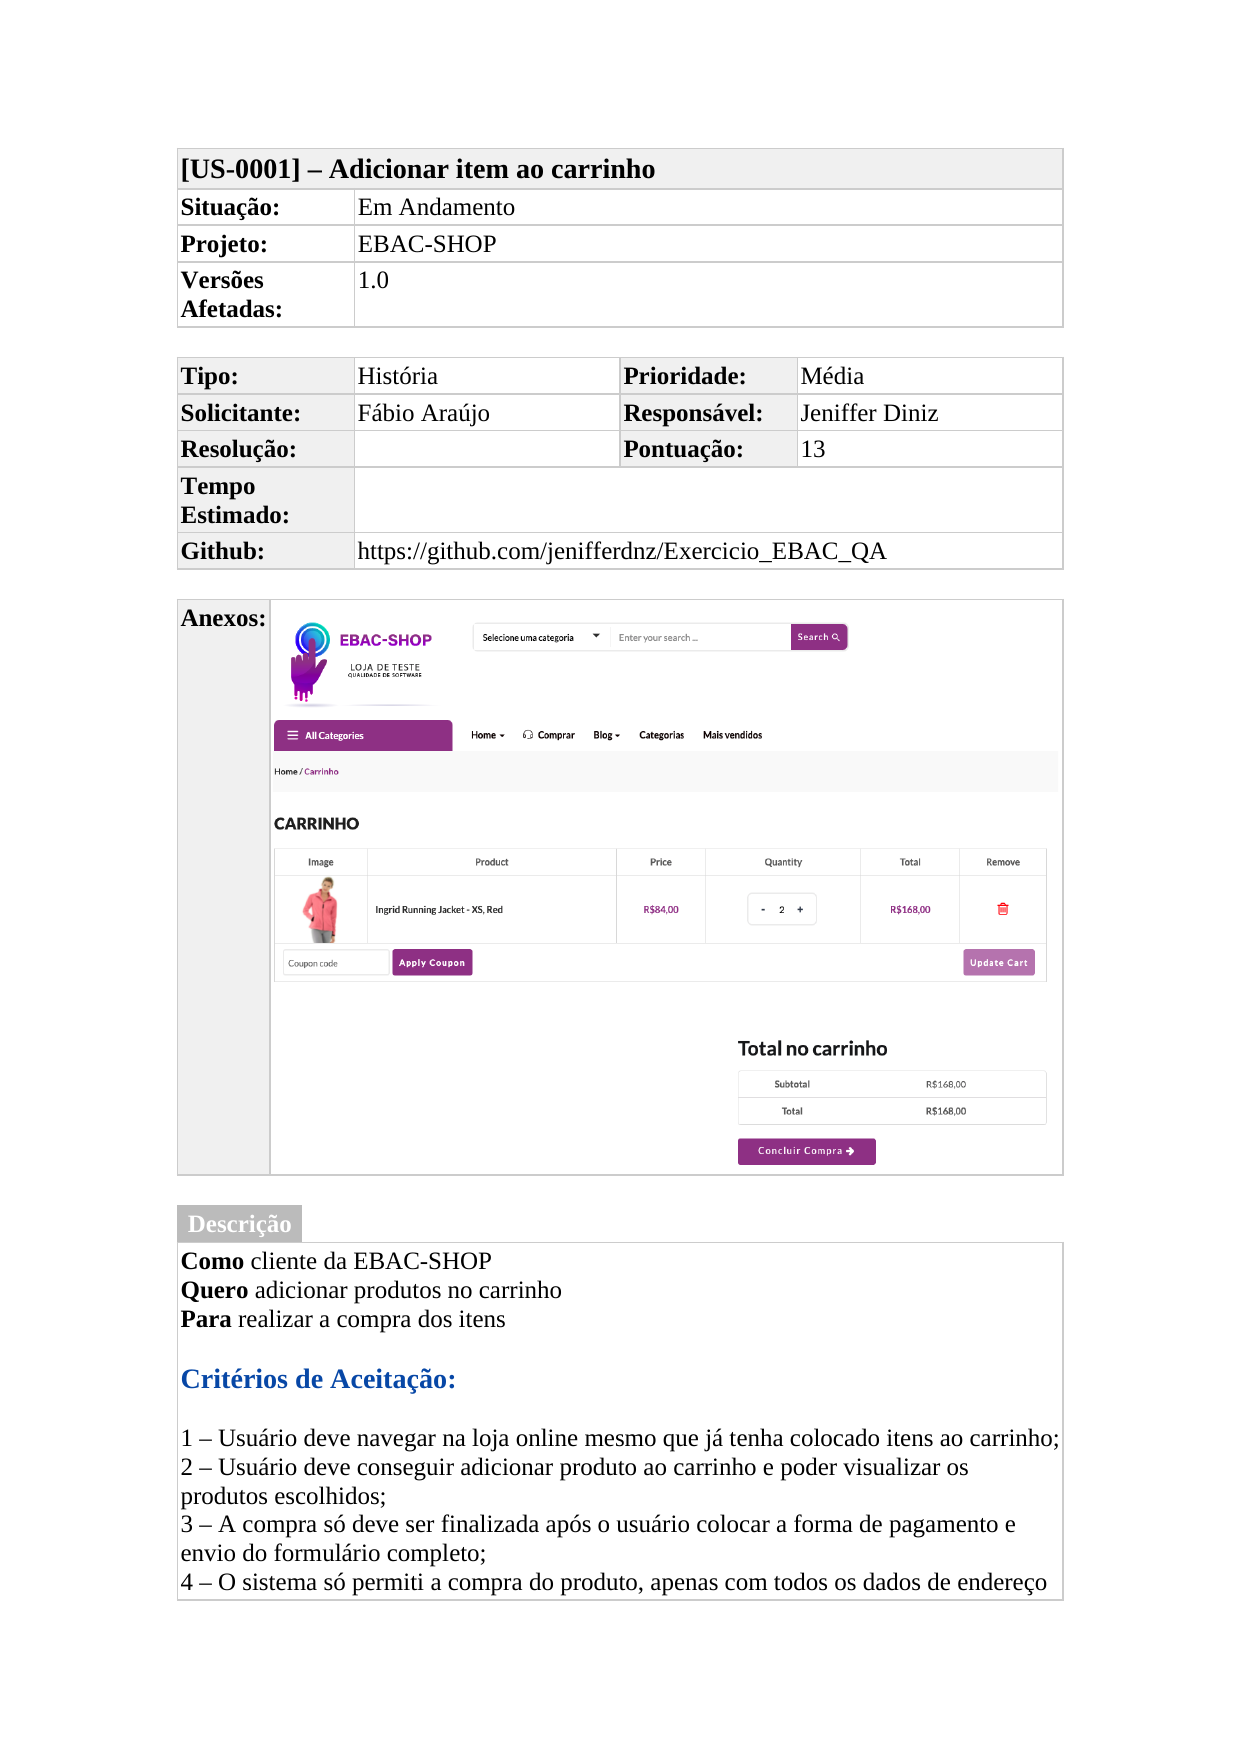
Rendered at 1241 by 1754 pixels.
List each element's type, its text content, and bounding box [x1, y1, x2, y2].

table_cell [355, 468, 1062, 532]
table_cell Resolução: [178, 431, 354, 466]
table_cell Jeniffer Diniz [798, 395, 1062, 430]
table_cell Em Andamento [355, 190, 1062, 224]
table_cell Responsável: [621, 395, 797, 430]
table_header [271, 600, 1062, 1174]
table_cell 13 [798, 431, 1062, 466]
table_header Anexos: [178, 600, 269, 1174]
table_header [302, 1205, 1063, 1242]
table_cell Versões Afetadas: [178, 263, 354, 326]
table_cell 1.0 [355, 263, 1062, 326]
table_cell Projeto: [178, 226, 354, 261]
table_header Descrição [177, 1205, 302, 1242]
table_header História [355, 358, 619, 393]
table_cell EBAC-SHOP [355, 226, 1062, 261]
table_cell Tempo Estimado: [178, 468, 354, 532]
picture [272, 603, 1059, 1171]
table_header Média [798, 358, 1062, 393]
table_header Como cliente da EBAC-SHOP Quero adicionar produtos no carrinho Para realizar a compra dos itens Critérios de Aceitação: 1 – Usuário deve navegar na loja online mesmo que já tenha colocado itens ao carrinho; 2 – Usuário deve conseguir adicionar produto ao carrinho e poder visualizar os produtos escolhidos; 3 – A compra só deve ser finalizada após o usuário colocar a forma de pagamento e envio do formulário completo; 4 – O sistema só permiti a compra do produto, apenas com todos os dados de endereço [178, 1243, 1062, 1599]
table_cell Github: [178, 533, 354, 568]
table_cell Pontuação: [621, 431, 797, 466]
table_cell Solicitante: [178, 395, 354, 430]
table_cell https://github.com/jenifferdnz/Exercicio_EBAC_QA [355, 533, 1062, 568]
table_cell [355, 431, 619, 466]
table_cell Fábio Araújo [355, 395, 619, 430]
table_header [US-0001] – Adicionar item ao carrinho [178, 149, 1062, 188]
table_cell Situação: [178, 190, 354, 224]
table_header Tipo: [178, 358, 354, 393]
table_header Prioridade: [621, 358, 797, 393]
